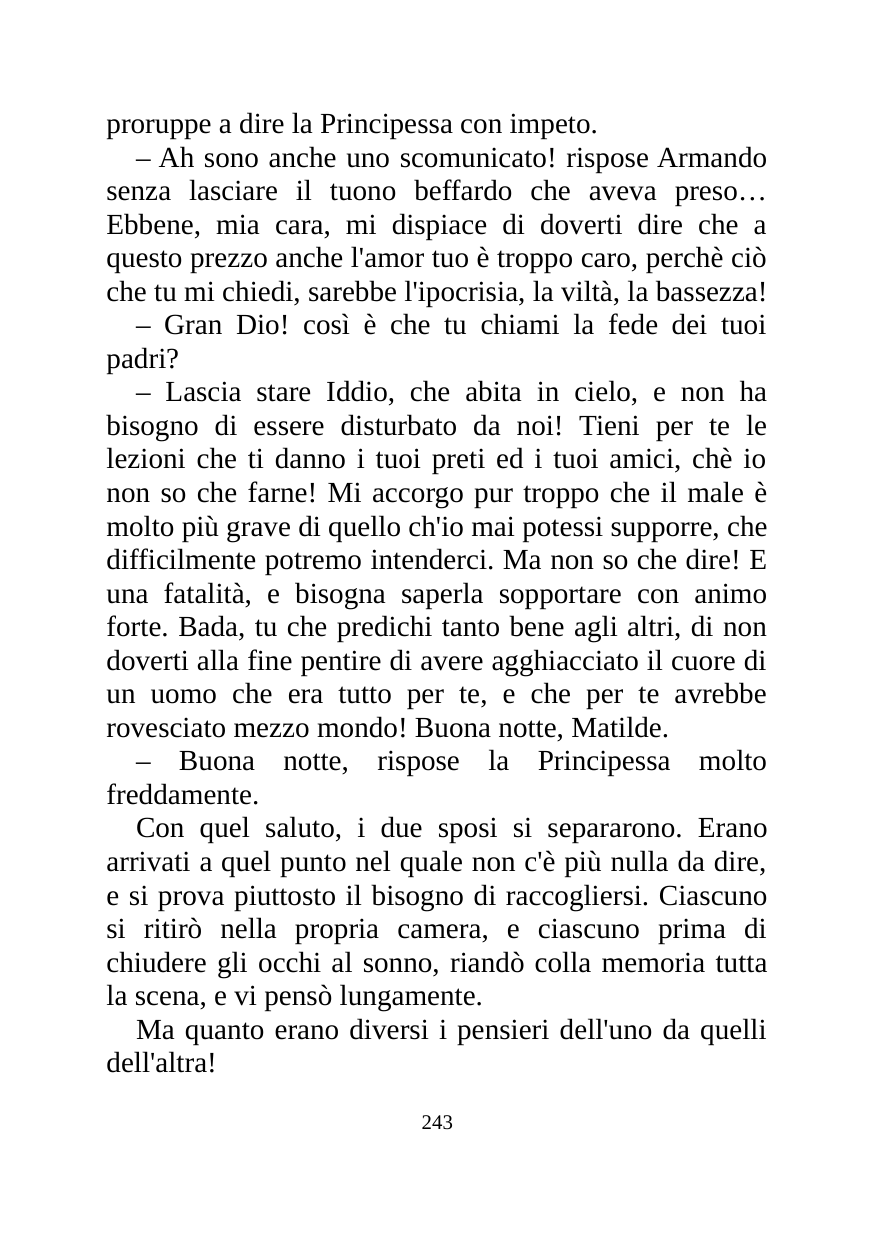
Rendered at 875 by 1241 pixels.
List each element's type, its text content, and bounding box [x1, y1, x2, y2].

text Ma quanto erano diversi i pensieri dell'uno da quelli dell'altra! [106, 1012, 768, 1079]
text proruppe a dire la Principessa con impeto. [106, 106, 768, 140]
text – Lascia stare Iddio, che abita in cielo, e non ha bisogno di essere disturbato da noi! Tieni per te le lezioni che ti danno i tuoi preti ed i tuoi amici, chè io non so che farne! Mi accorgo pur troppo che il male è molto più grave di quello ch'io mai potessi supporre, che difficilmente potremo intenderci. Ma non so che dire! E una fatalità, e bisogna saperla sopportare con animo forte. Bada, tu che predichi tanto bene agli altri, di non doverti alla fine pentire di avere agghiacciato il cuore di un uomo che era tutto per te, e che per te avrebbe rovesciato mezzo mondo! Buona notte, Matilde. [106, 374, 768, 743]
text – Ah sono anche uno scomunicato! rispose Armando senza lasciare il tuono beffardo che aveva preso… Ebbene, mia cara, mi dispiace di doverti dire che a questo prezzo anche l'amor tuo è troppo caro, perchè ciò che tu mi chiedi, sarebbe l'ipocrisia, la viltà, la bassezza! [106, 140, 768, 307]
text – Gran Dio! così è che tu chiami la fede dei tuoi padri? [106, 307, 768, 374]
text – Buona notte, rispose la Principessa molto freddamente. [106, 743, 768, 811]
text Con quel saluto, i due sposi si separarono. Erano arrivati a quel punto nel quale non c'è più nulla da dire, e si prova piuttosto il bisogno di raccogliersi. Ciascuno si ritirò nella propria camera, e ciascuno prima di chiudere gli occhi al sonno, riandò colla memoria tutta la scena, e vi pensò lungamente. [106, 811, 768, 1012]
